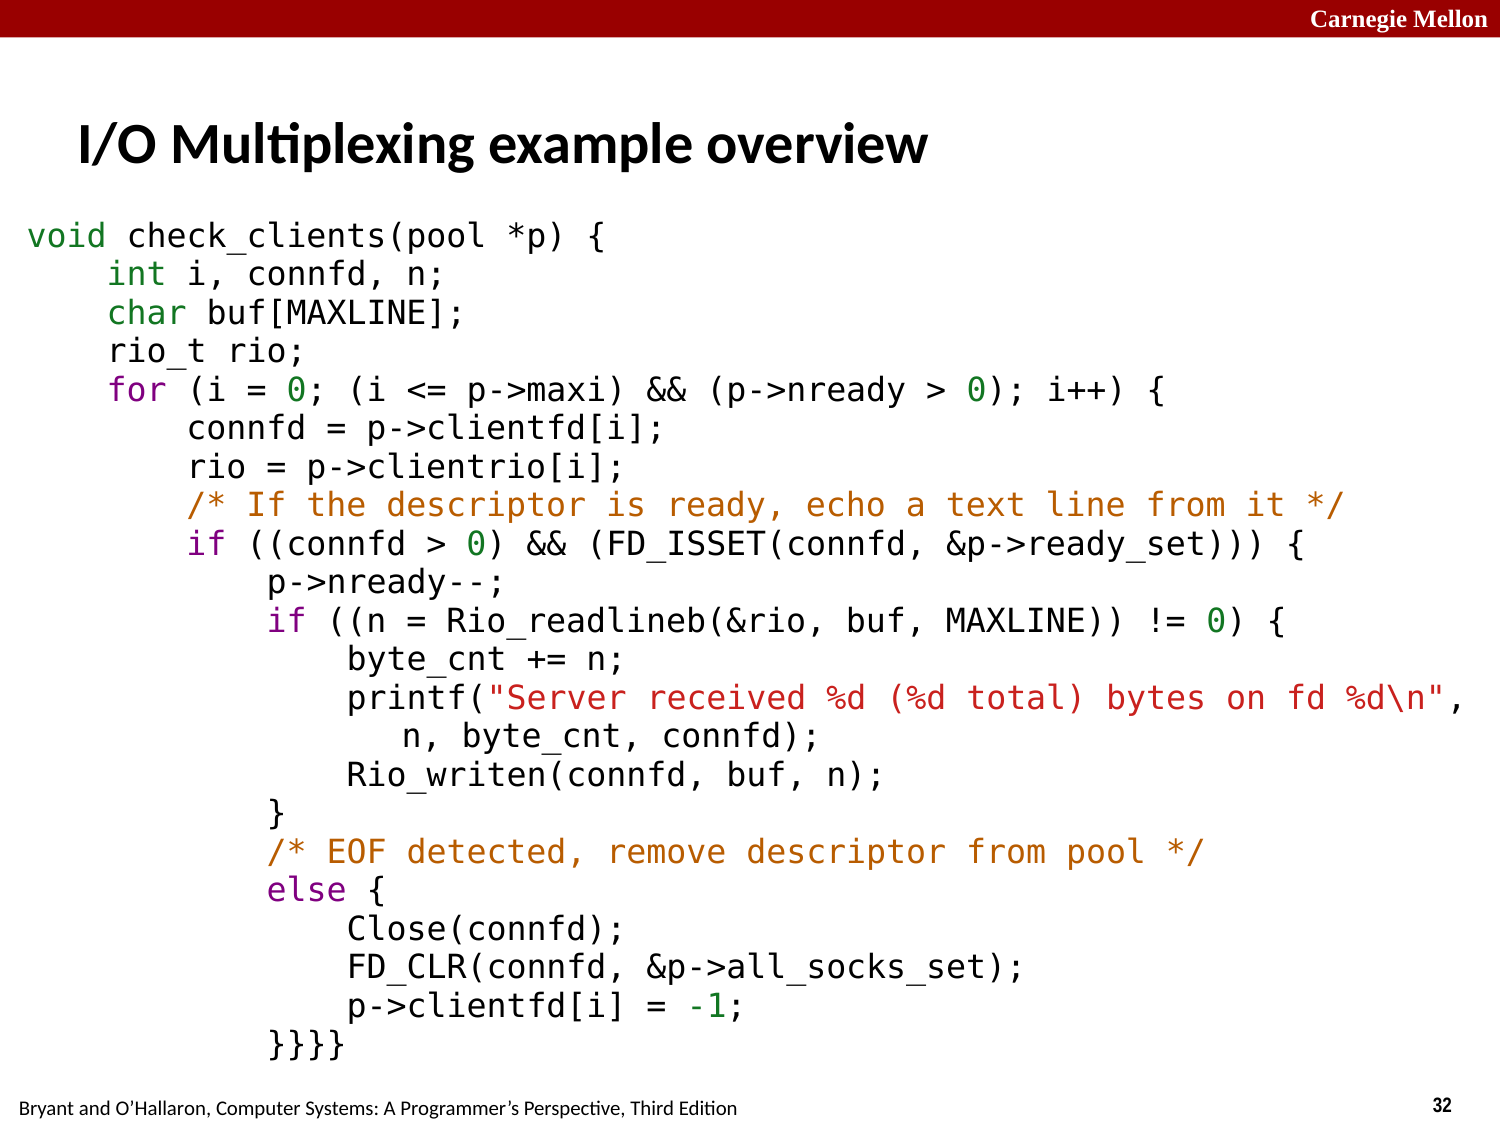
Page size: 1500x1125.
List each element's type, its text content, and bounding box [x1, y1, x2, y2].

title I/O Multiplexing example overview [62, 93, 1337, 188]
text_box void check_clients(pool *p) { int i, connfd, n; char buf[MAXLINE]; rio_t rio; for (i = 0; (i <= p->maxi) && (p->nready > 0); i++) { connfd = p->clientfd[i]; rio = p->clientrio[i]; /* If the descriptor is ready, echo a text line from it */ if ((connfd > 0) && (FD_ISSET(connfd, &p->ready_set))) { p->nready--; if ((n = Rio_readlineb(&rio, buf, MAXLINE)) != 0) { byte_cnt += n; printf("Server received %d (%d total) bytes on fd %d\n", n, byte_cnt, connfd); Rio_writen(connfd, buf, n); } /* EOF detected, remove descriptor from pool */ else { Close(connfd); FD_CLR(connfd, &p->all_socks_set); p->clientfd[i] = -1; }}}} [11, 209, 1500, 1081]
